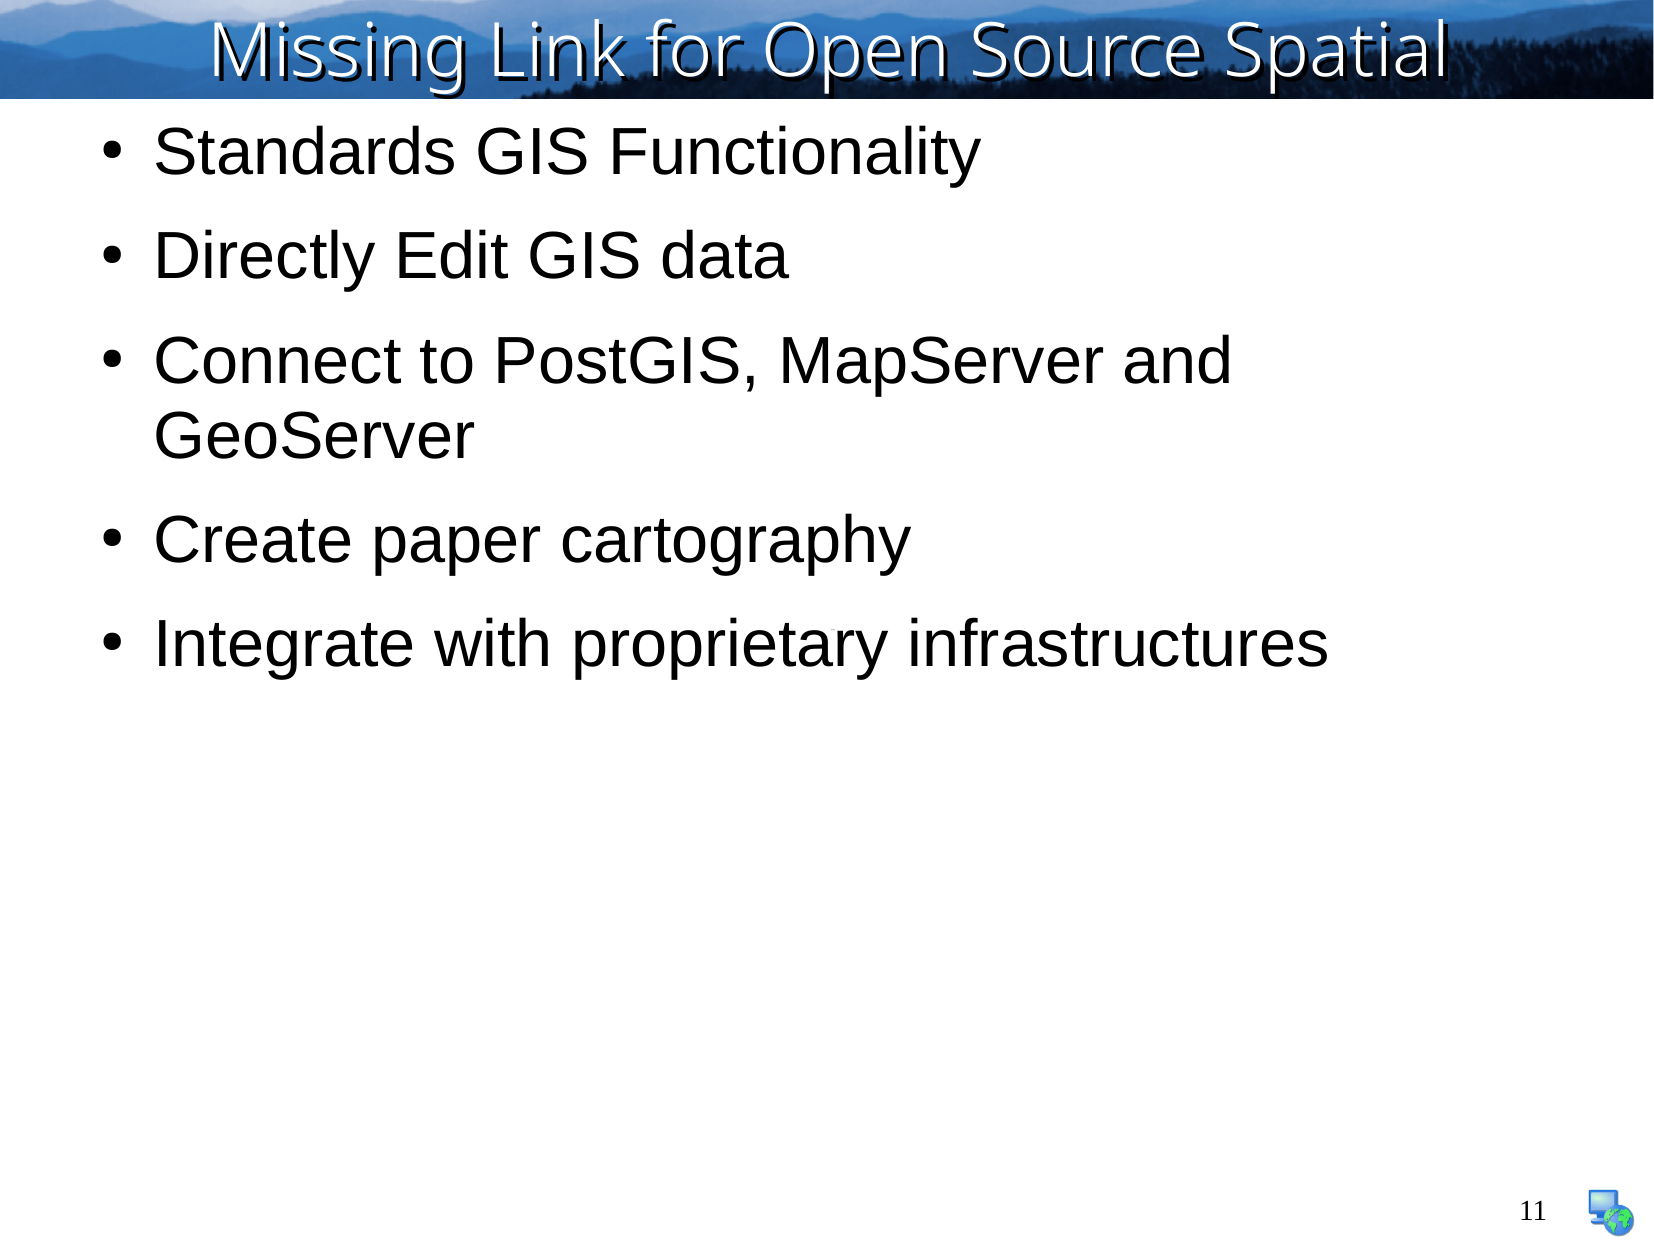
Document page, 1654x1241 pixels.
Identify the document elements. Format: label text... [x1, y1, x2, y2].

list Standards GIS Functionality Directly Edit GIS data Connect to PostGIS, MapServer and GeoServer Create paper cartography Integrate with proprietary infrastructures [82, 114, 1571, 1184]
picture [1279, 0, 1654, 99]
picture [1588, 1189, 1635, 1238]
picture [0, 0, 441, 99]
title Missing Link for Open Source Spatial [49, 0, 1611, 96]
